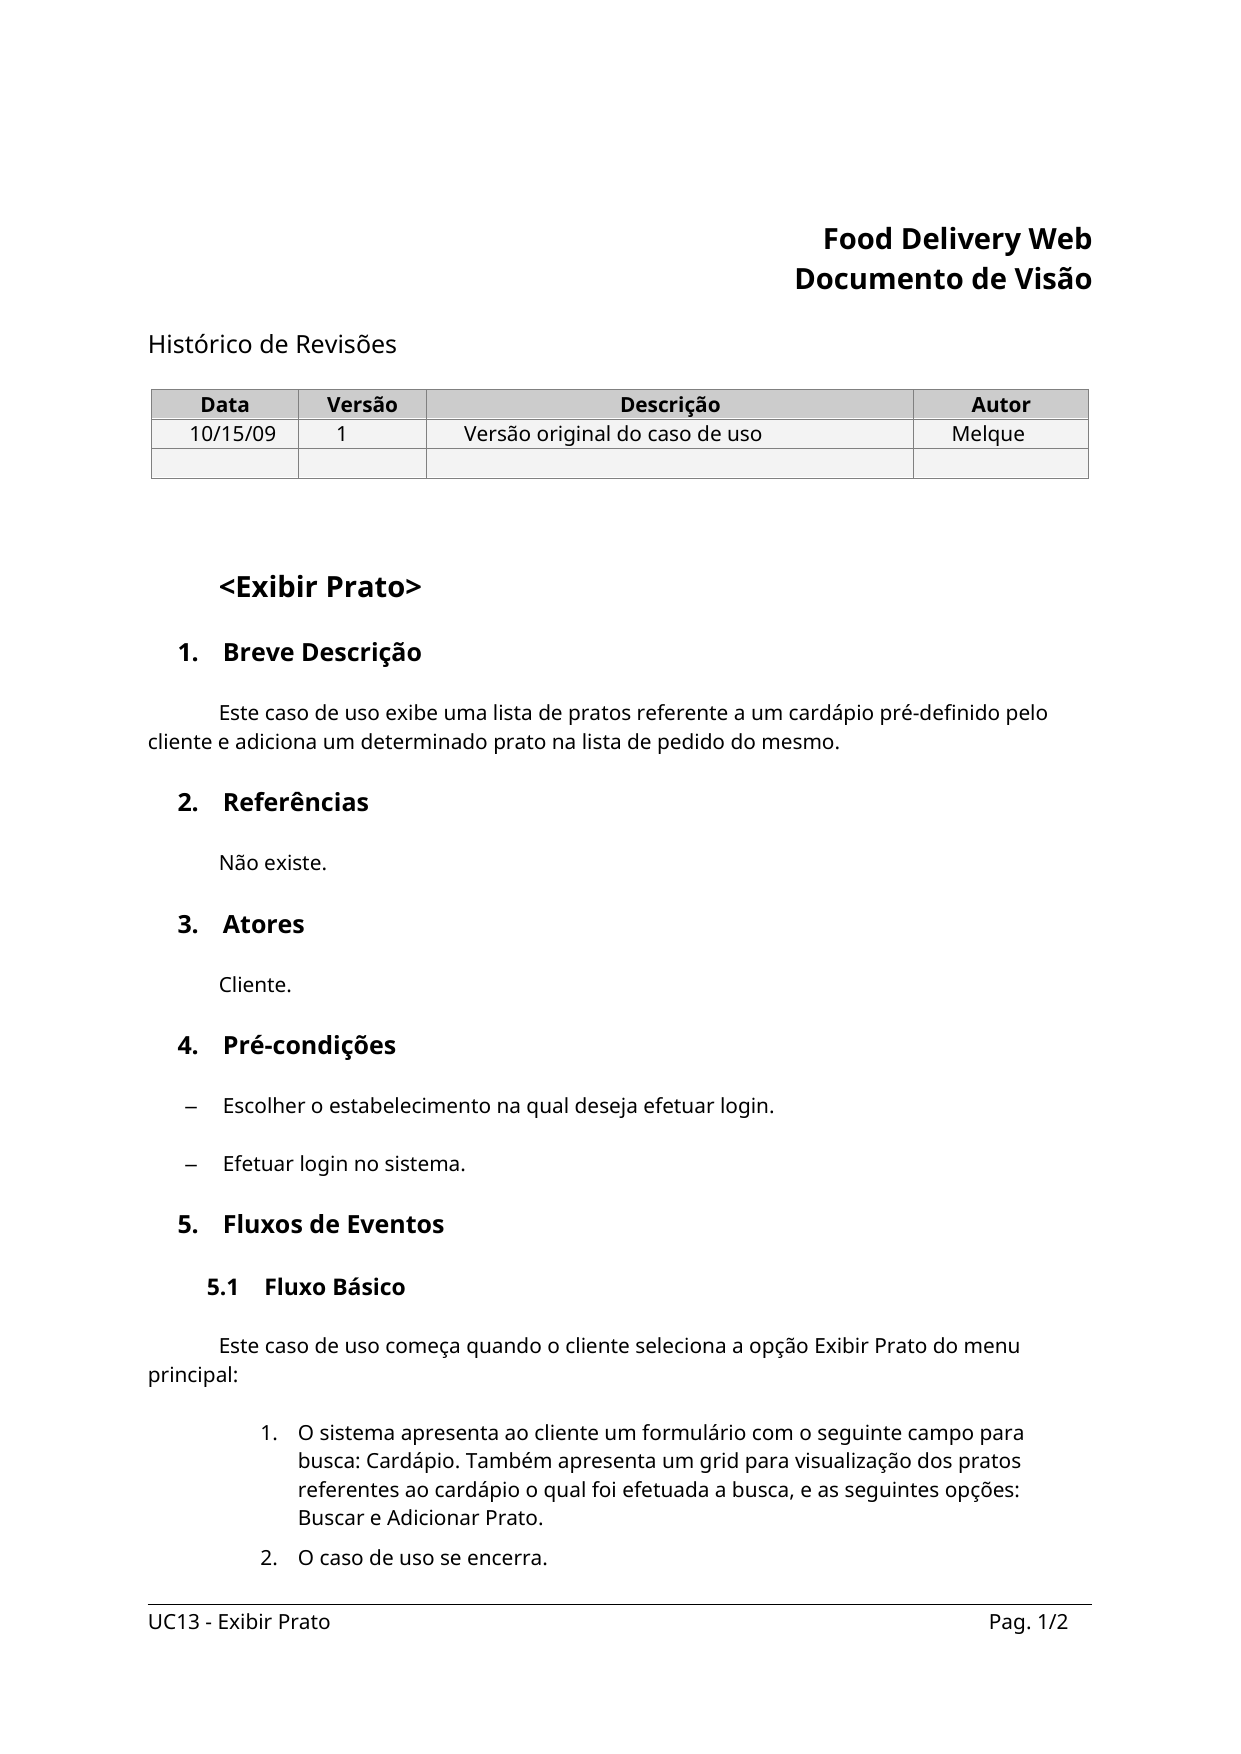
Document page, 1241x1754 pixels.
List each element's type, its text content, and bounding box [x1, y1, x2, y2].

table_cell [427, 449, 913, 477]
list O caso de uso se encerra. [260, 1543, 1092, 1572]
text Não existe. [148, 848, 1092, 877]
table_cell [152, 449, 298, 477]
subtitle Breve Descrição [148, 635, 1092, 669]
text Documento de Visão [185, 258, 1092, 298]
table_cell Melque [914, 420, 1088, 448]
table_header Autor [914, 390, 1088, 418]
text Cliente. [148, 970, 1092, 998]
table_cell [299, 449, 426, 477]
subtitle Pré-condições [148, 1028, 1092, 1062]
table_cell 15/10/09 [152, 420, 298, 448]
text Este caso de uso começa quando o cliente seleciona a opção Exibir Prato do menu principal: [148, 1331, 1092, 1388]
text Food Delivery Web [148, 219, 1092, 258]
text Este caso de uso exibe uma lista de pratos referente a um cardápio pré-definido pelo cliente e adiciona um determinado prato na lista de pedido do mesmo. [148, 698, 1092, 755]
list Efetuar login no sistema. [185, 1149, 1092, 1178]
subtitle Atores [148, 906, 1092, 940]
text <Exibir Prato> [148, 566, 1092, 606]
list O sistema apresenta ao cliente um formulário com o seguinte campo para busca: Cardápio. Também apresenta um grid para visualização dos pratos referentes ao cardápio o qual foi efetuada a busca, e as seguintes opções: Buscar e Adicionar Prato. [260, 1418, 1092, 1532]
subtitle Fluxo Básico [177, 1271, 1092, 1302]
table_cell 1 [299, 420, 426, 448]
table_cell [914, 449, 1088, 477]
list Escolher o estabelecimento na qual deseja efetuar login. [185, 1091, 1092, 1120]
subtitle Referências [148, 785, 1092, 819]
text Histórico de Revisões [148, 326, 1092, 361]
subtitle Fluxos de Eventos [148, 1207, 1092, 1241]
table_header Data [152, 390, 298, 418]
table_header Descrição [427, 390, 913, 418]
table_cell Versão original do caso de uso [427, 420, 913, 448]
table_header Versão [299, 390, 426, 418]
